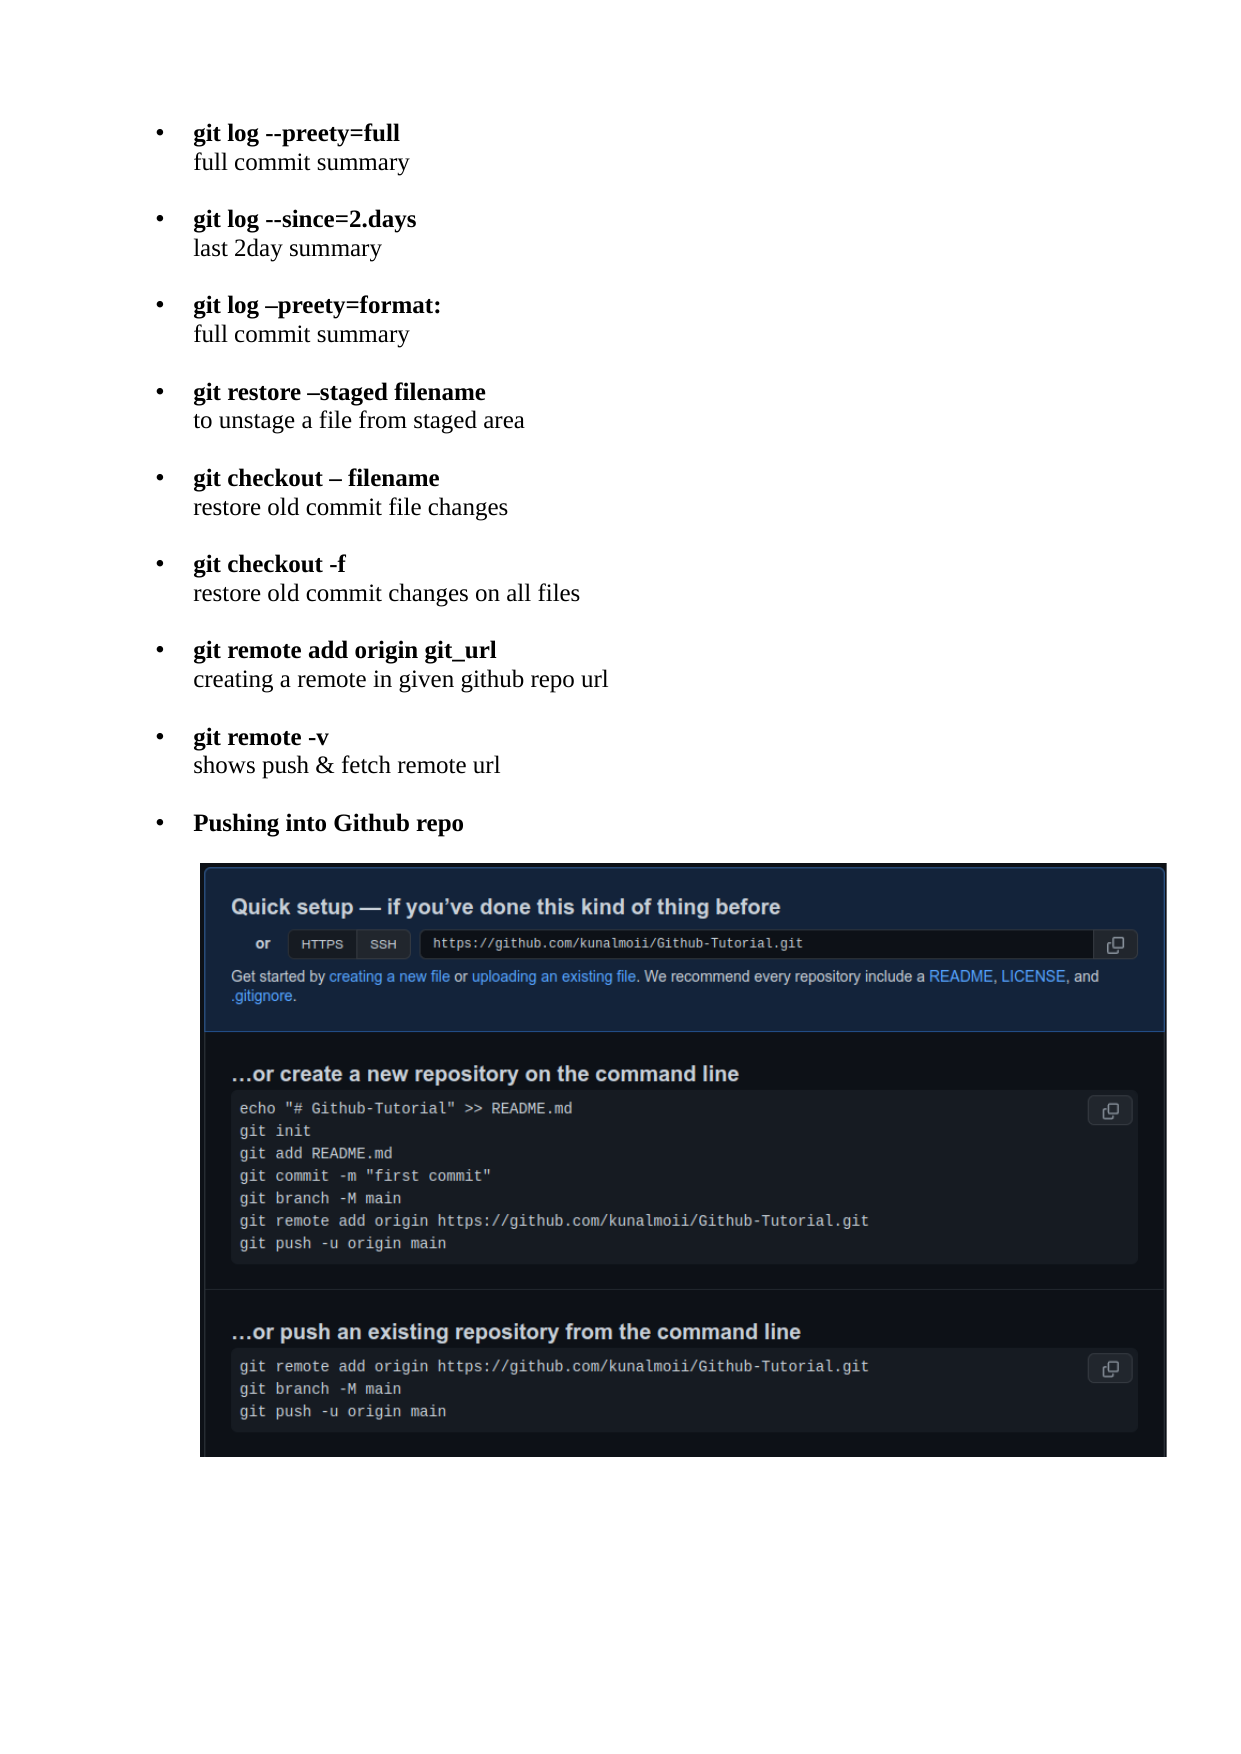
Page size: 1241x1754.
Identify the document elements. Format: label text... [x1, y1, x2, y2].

list git log –preety=format: full commit summary [156, 291, 1122, 377]
list git remote -v shows push & fetch remote url [156, 722, 1122, 808]
picture [200, 863, 1167, 1457]
list Pushing into Github repo [156, 808, 1122, 1486]
list git remote add origin git_url creating a remote in given github repo url [156, 636, 1122, 722]
list git checkout – filename restore old commit file changes [156, 463, 1122, 549]
list git checkout -f restore old commit changes on all files [156, 549, 1122, 636]
list git log --since=2.days last 2day summary [156, 204, 1122, 291]
list git log --preety=full full commit summary [156, 118, 1122, 204]
list git restore –staged filename to unstage a file from staged area [156, 377, 1122, 463]
